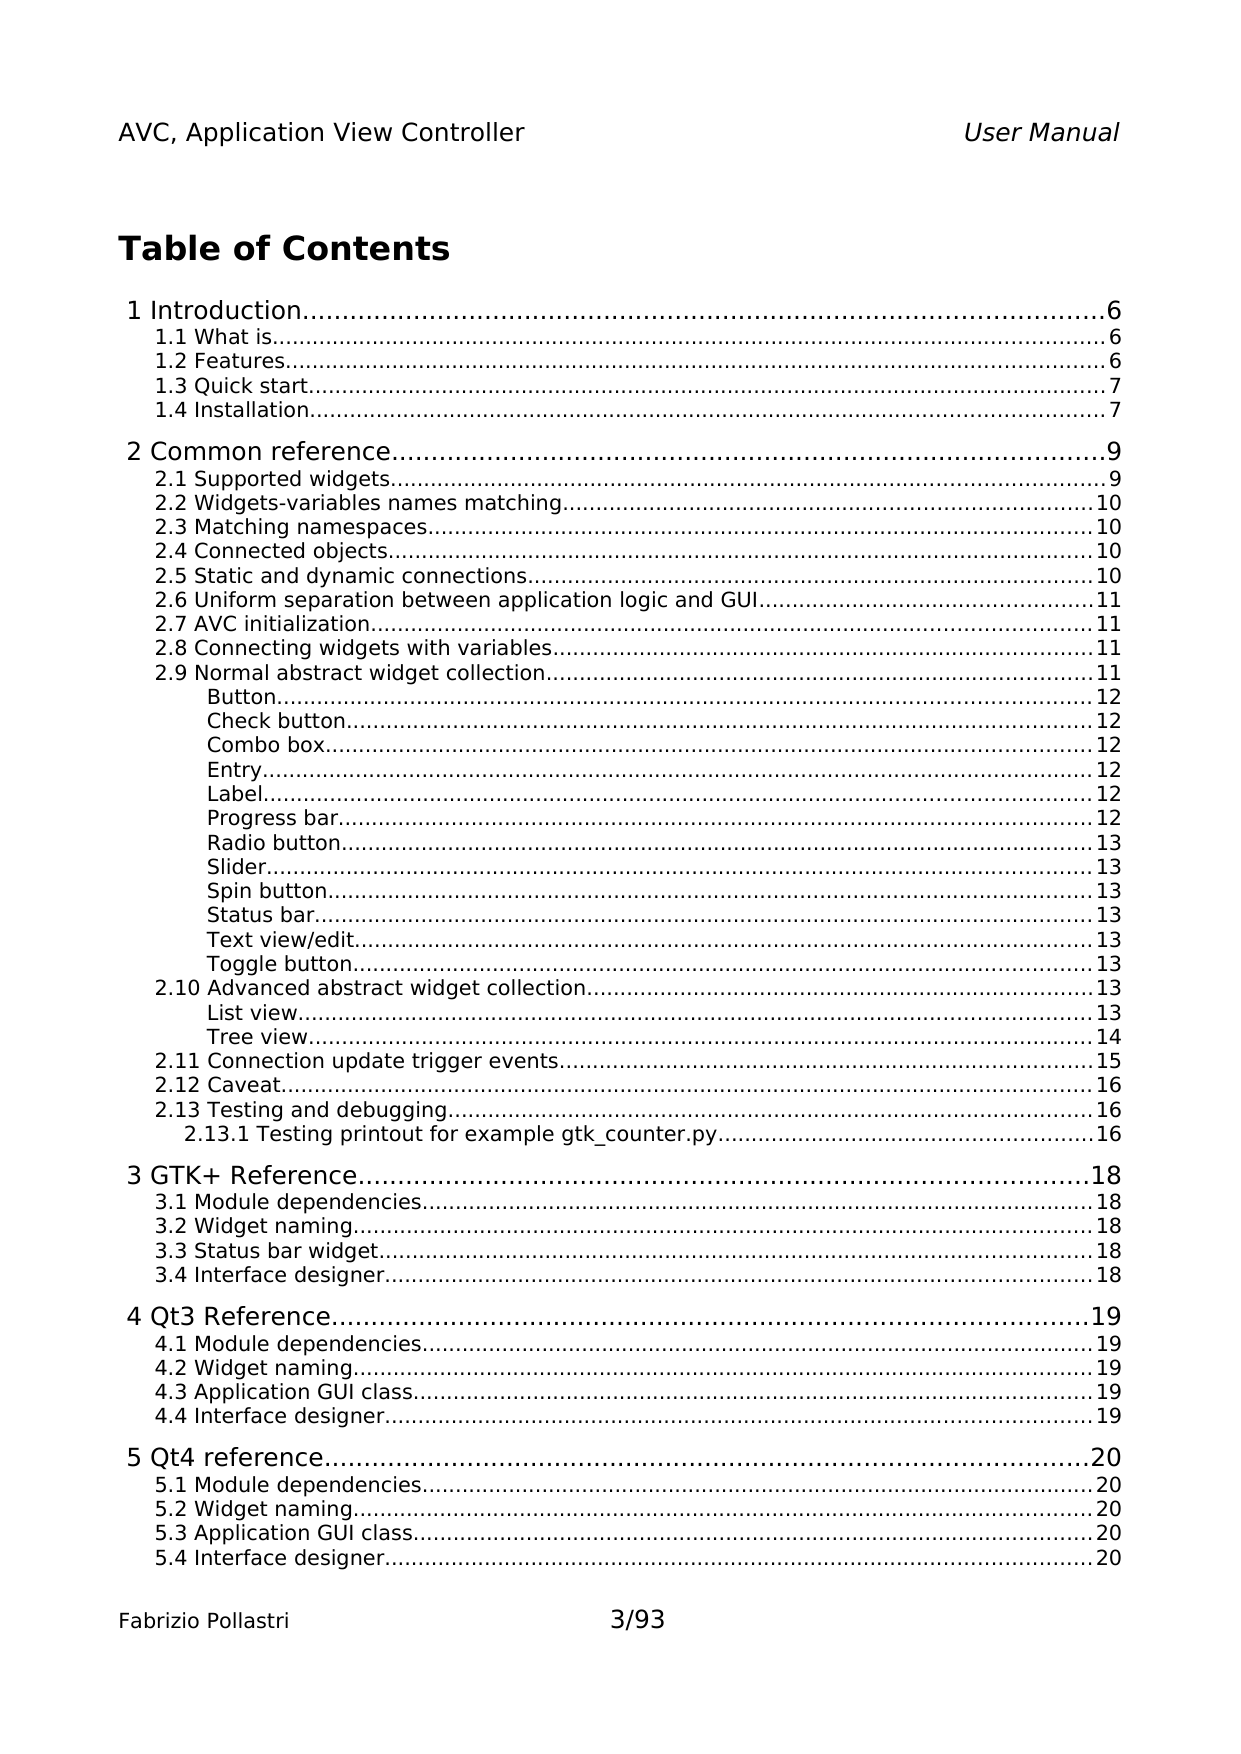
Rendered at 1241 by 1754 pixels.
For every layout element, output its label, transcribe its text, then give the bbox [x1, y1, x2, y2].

text 4 Qt3 Reference 19 [118, 1302, 1122, 1332]
text Progress bar 12 [207, 806, 1122, 831]
text 2.13.1 Testing printout for example gtk_counter.py 16 [177, 1122, 1122, 1146]
text 4.4 Interface designer 19 [148, 1404, 1122, 1429]
text 5.2 Widget naming 20 [148, 1497, 1122, 1521]
text 2.2 Widgets-variables names matching 10 [148, 491, 1122, 515]
text 5.1 Module dependencies 20 [148, 1473, 1122, 1497]
text 5.4 Interface designer 20 [148, 1546, 1122, 1570]
text 5 Qt4 reference 20 [118, 1444, 1122, 1473]
text Spin button 13 [207, 879, 1122, 903]
text 2.6 Uniform separation between application logic and GUI 11 [148, 588, 1122, 612]
text 4.2 Widget naming 19 [148, 1356, 1122, 1380]
text 2 Common reference 9 [118, 437, 1122, 467]
text Slider 13 [207, 855, 1122, 879]
text Toggle button 13 [207, 952, 1122, 976]
text List view 13 [207, 1001, 1122, 1025]
text 3.2 Widget naming 18 [148, 1214, 1122, 1239]
text 2.1 Supported widgets 9 [148, 467, 1122, 491]
text 3.1 Module dependencies 18 [148, 1190, 1122, 1214]
text 4.1 Module dependencies 19 [148, 1332, 1122, 1356]
text Text view/edit 13 [207, 928, 1122, 952]
text 2.4 Connected objects 10 [148, 539, 1122, 564]
text 2.3 Matching namespaces 10 [148, 515, 1122, 539]
text 1.4 Installation 7 [148, 398, 1122, 422]
text 1.3 Quick start 7 [148, 374, 1122, 398]
subtitle Table of Contents [118, 230, 1122, 269]
text Radio button 13 [207, 831, 1122, 855]
text 1.1 What is 6 [148, 325, 1122, 349]
text 2.7 AVC initialization 11 [148, 612, 1122, 636]
text Button 12 [207, 685, 1122, 709]
text 2.13 Testing and debugging 16 [148, 1098, 1122, 1122]
text 3 GTK+ Reference 18 [118, 1161, 1122, 1190]
text Combo box 12 [207, 733, 1122, 758]
text Tree view 14 [207, 1025, 1122, 1049]
text Entry 12 [207, 758, 1122, 782]
text 2.8 Connecting widgets with variables 11 [148, 636, 1122, 661]
text 4.3 Application GUI class 19 [148, 1380, 1122, 1404]
text Status bar 13 [207, 903, 1122, 928]
text 2.12 Caveat 16 [148, 1073, 1122, 1098]
text 2.11 Connection update trigger events 15 [148, 1049, 1122, 1073]
text 2.9 Normal abstract widget collection 11 [148, 661, 1122, 685]
text 5.3 Application GUI class 20 [148, 1521, 1122, 1546]
text 1.2 Features 6 [148, 349, 1122, 374]
text Label 12 [207, 782, 1122, 806]
text Check button 12 [207, 709, 1122, 733]
text 2.10 Advanced abstract widget collection 13 [148, 976, 1122, 1001]
text 3.4 Interface designer 18 [148, 1263, 1122, 1287]
text 1 Introduction 6 [118, 296, 1122, 325]
text 3.3 Status bar widget 18 [148, 1239, 1122, 1263]
text 2.5 Static and dynamic connections 10 [148, 564, 1122, 588]
